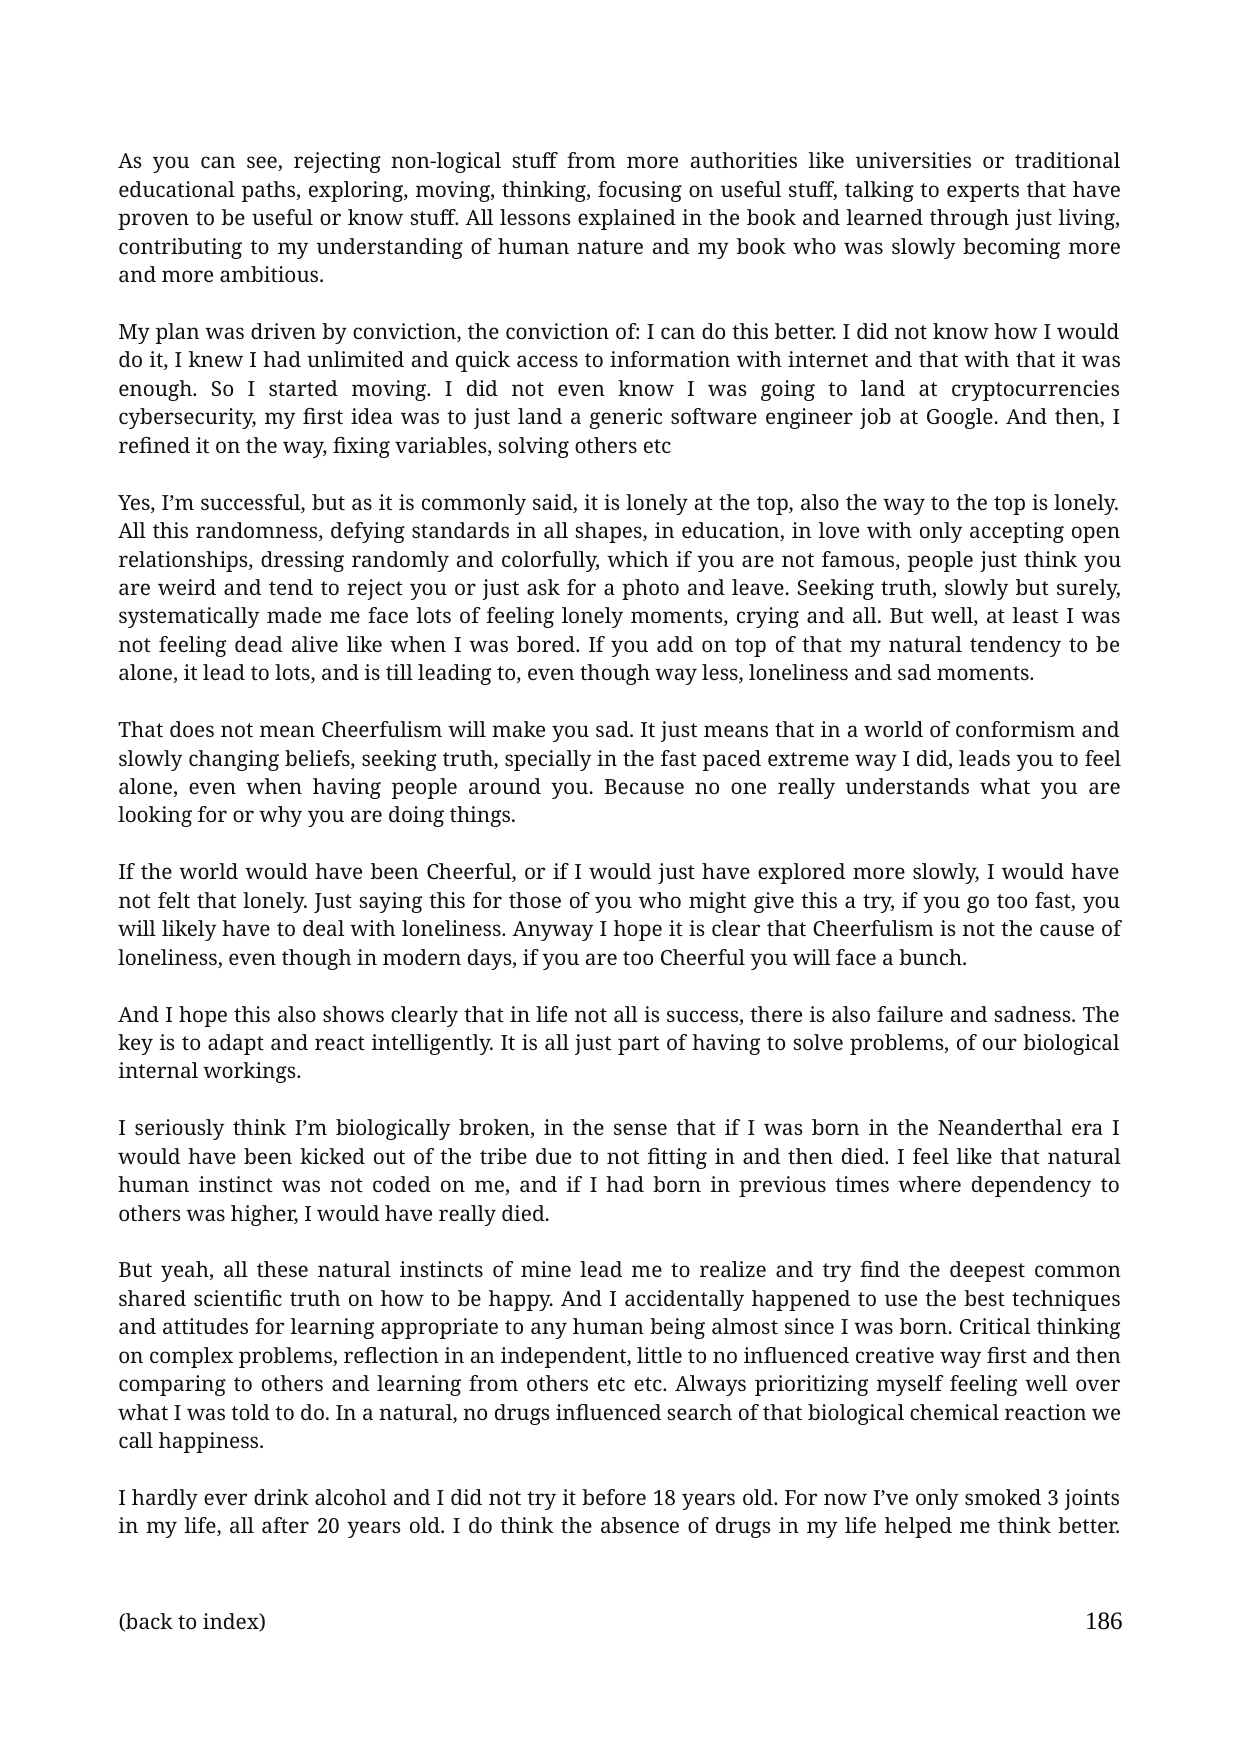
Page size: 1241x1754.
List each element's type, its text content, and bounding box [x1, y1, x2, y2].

text And I hope this also shows clearly that in life not all is success, there is also failure and sadness. The key is to adapt and react intelligently. It is all just part of having to solve problems, of our biological internal workings. [118, 1000, 1122, 1085]
text If the world would have been Cheerful, or if I would just have explored more slowly, I would have not felt that lonely. Just saying this for those of you who might give this a try, if you go too fast, you will likely have to deal with loneliness. Anyway I hope it is clear that Cheerfulism is not the cause of loneliness, even though in modern days, if you are too Cheerful you will face a bunch. [118, 857, 1122, 971]
text Yes, I’m successful, but as it is commonly said, it is lonely at the top, also the way to the top is lonely. All this randomness, defying standards in all shapes, in education, in love with only accepting open relationships, dressing randomly and colorfully, which if you are not famous, people just think you are weird and tend to reject you or just ask for a photo and leave. Seeking truth, slowly but surely, systematically made me face lots of feeling lonely moments, crying and all. But well, at least I was not feeling dead alive like when I was bored. If you add on top of that my natural tendency to be alone, it lead to lots, and is till leading to, even though way less, loneliness and sad moments. [118, 488, 1122, 687]
text I seriously think I’m biologically broken, in the sense that if I was born in the Neanderthal era I would have been kicked out of the tribe due to not fitting in and then died. I feel like that natural human instinct was not coded on me, and if I had born in previous times where dependency to others was higher, I would have really died. [118, 1113, 1122, 1227]
text I hardly ever drink alcohol and I did not try it before 18 years old. For now I’ve only smoked 3 joints in my life, all after 20 years old. I do think the absence of drugs in my life helped me think better. [118, 1483, 1122, 1540]
text That does not mean Cheerfulism will make you sad. It just means that in a world of conformism and slowly changing beliefs, seeking truth, specially in the fast paced extreme way I did, leads you to feel alone, even when having people around you. Because no one really understands what you are looking for or why you are doing things. [118, 715, 1122, 829]
text But yeah, all these natural instincts of mine lead me to realize and try find the deepest common shared scientific truth on how to be happy. And I accidentally happened to use the best techniques and attitudes for learning appropriate to any human being almost since I was born. Critical thinking on complex problems, reflection in an independent, little to no influenced creative way first and then comparing to others and learning from others etc etc. Always prioritizing myself feeling well over what I was told to do. In a natural, no drugs influenced search of that biological chemical reaction we call happiness. [118, 1256, 1122, 1455]
text As you can see, rejecting non-logical stuff from more authorities like universities or traditional educational paths, exploring, moving, thinking, focusing on useful stuff, talking to experts that have proven to be useful or know stuff. All lessons explained in the book and learned through just living, contributing to my understanding of human nature and my book who was slowly becoming more and more ambitious. [118, 147, 1122, 289]
text My plan was driven by conviction, the conviction of: I can do this better. I did not know how I would do it, I knew I had unlimited and quick access to information with internet and that with that it was enough. So I started moving. I did not even know I was going to land at cryptocurrencies cybersecurity, my first idea was to just land a generic software engineer job at Google. And then, I refined it on the way, fixing variables, solving others etc [118, 317, 1122, 459]
